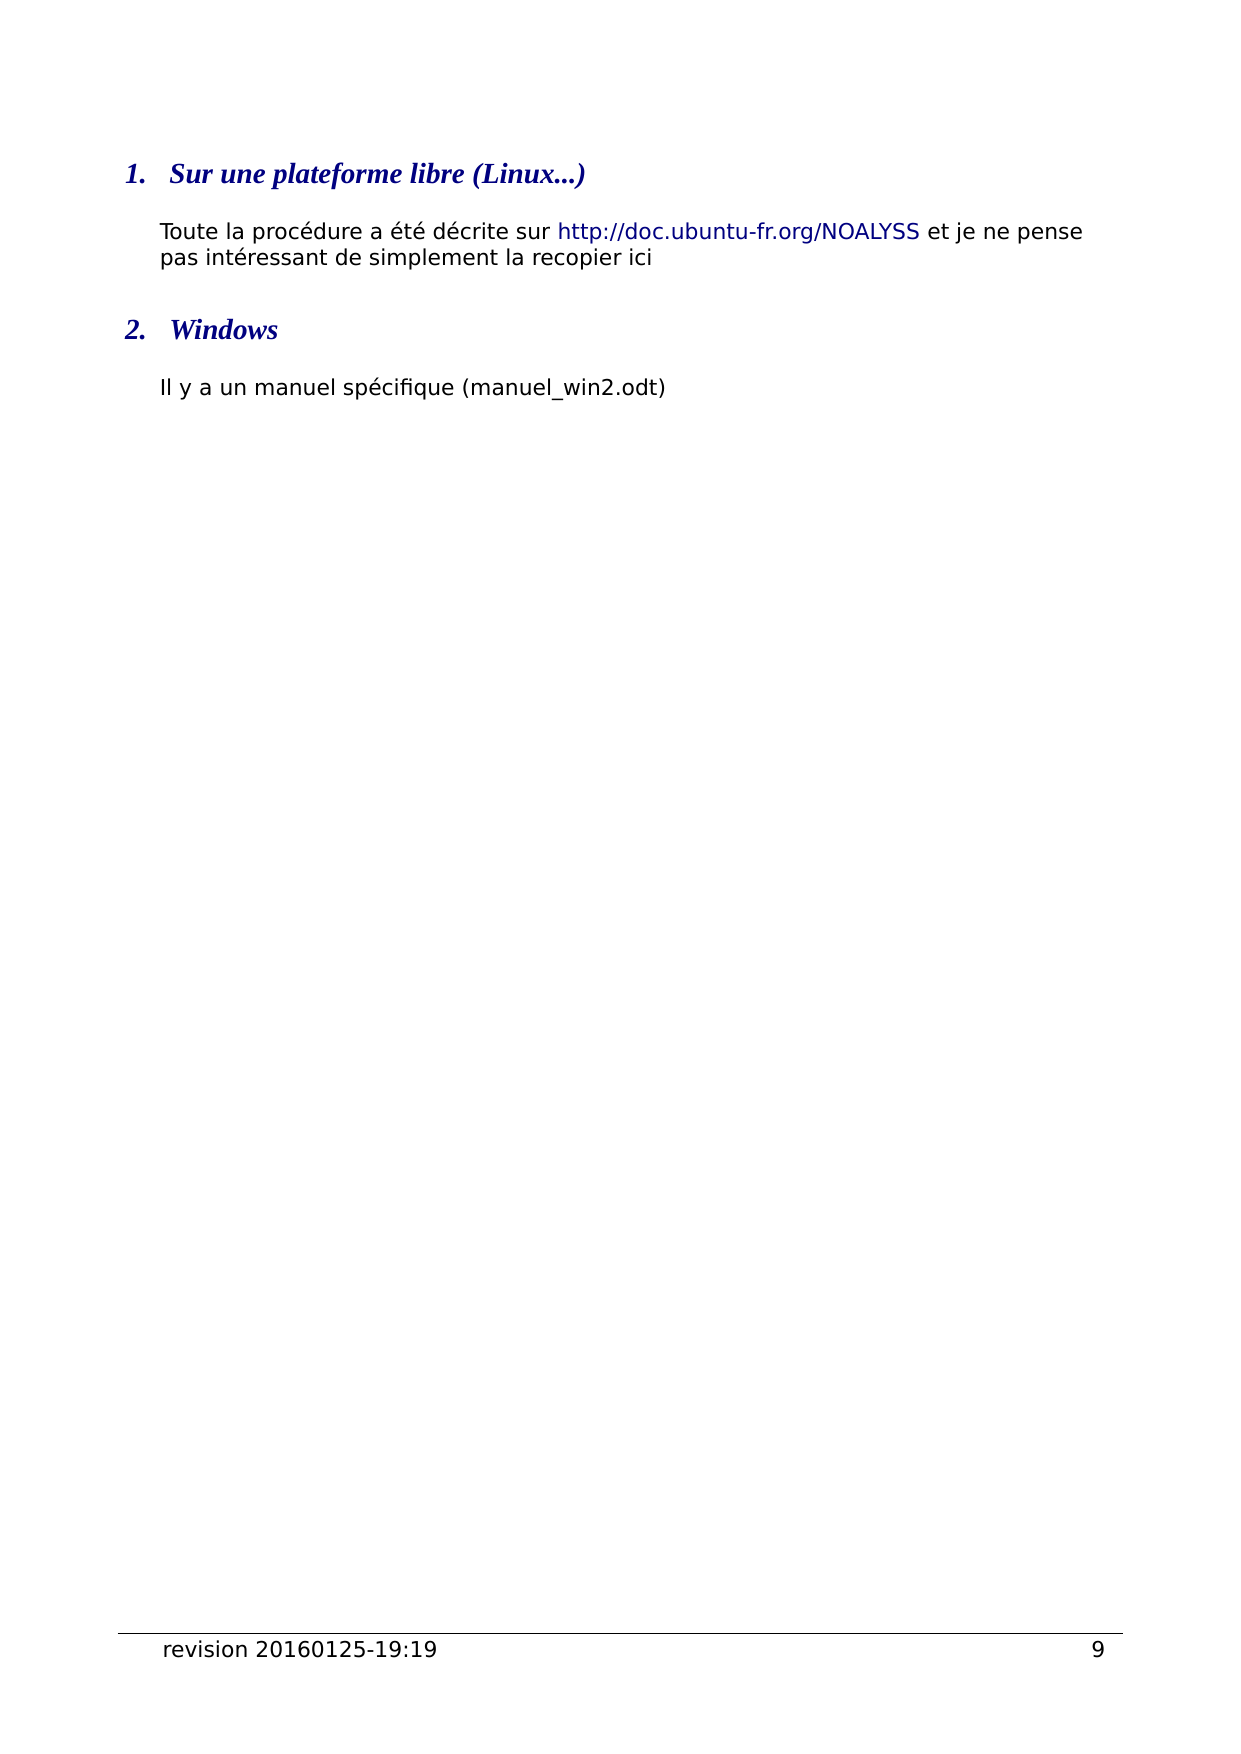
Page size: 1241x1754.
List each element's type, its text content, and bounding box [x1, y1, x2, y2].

text Il y a un manuel spécifique (manuel_win2.odt) [159, 375, 1123, 401]
subtitle Windows [117, 312, 1123, 346]
subtitle Sur une plateforme libre (Linux...) [117, 156, 1123, 189]
text Toute la procédure a été décrite sur http://doc.ubuntu-fr.org/NOALYSS et je ne pense pas intéressant de simplement la recopier ici [159, 219, 1123, 270]
